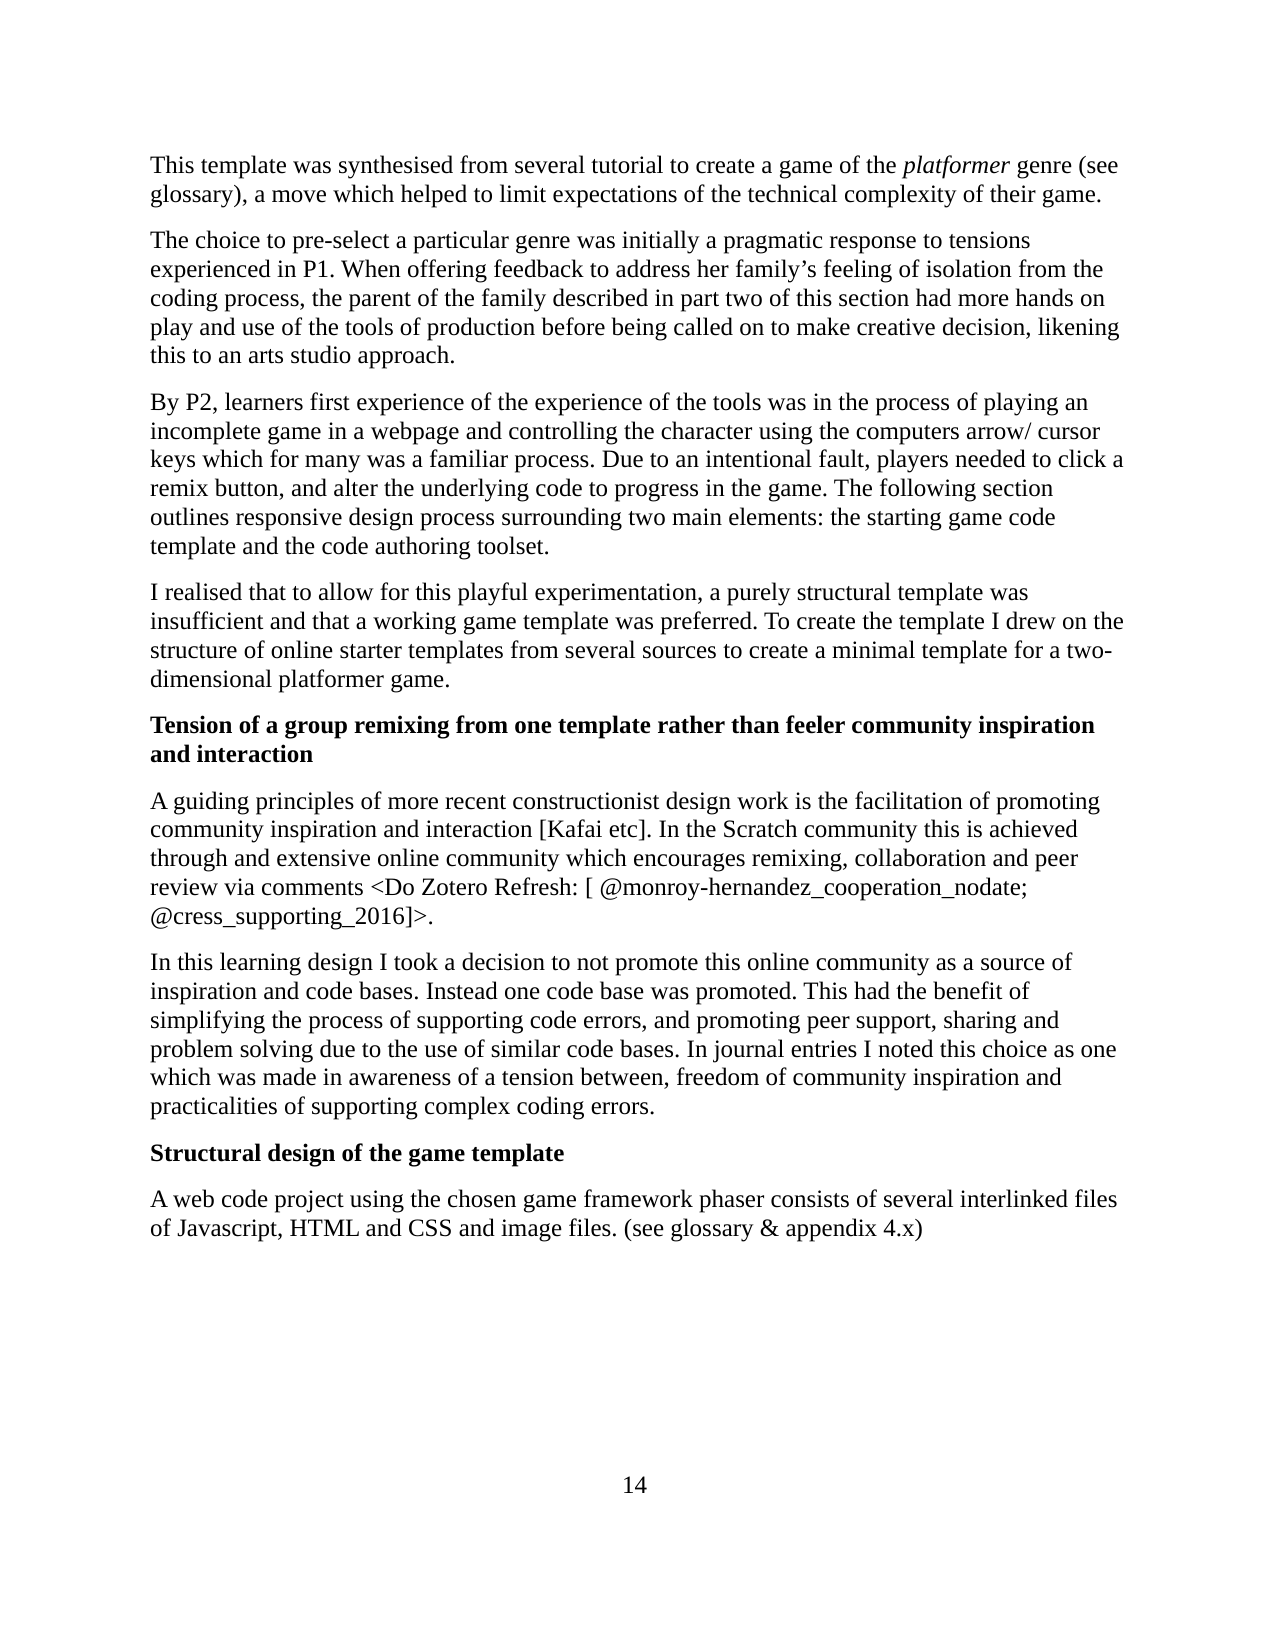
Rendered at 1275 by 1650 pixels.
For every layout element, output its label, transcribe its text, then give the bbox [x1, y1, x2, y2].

text I realised that to allow for this playful experimentation, a purely structural template was insufficient and that a working game template was preferred. To create the template I drew on the structure of online starter templates from several sources to create a minimal template for a two-dimensional platformer game. [150, 577, 1125, 692]
text A guiding principles of more recent constructionist design work is the facilitation of promoting community inspiration and interaction [Kafai etc]. In the Scratch community this is achieved through and extensive online community which encourages remixing, collaboration and peer review via comments <Do Zotero Refresh: [ @monroy-hernandez_cooperation_nodate; @cress_supporting_2016]>. [150, 786, 1125, 929]
text This template was synthesised from several tutorial to create a game of the platformer genre (see glossary), a move which helped to limit expectations of the technical complexity of their game. [150, 150, 1125, 207]
text Tension of a group remixing from one template rather than feeler community inspiration and interaction [150, 710, 1125, 768]
text In this learning design I took a decision to not promote this online community as a source of inspiration and code bases. Instead one code base was promoted. This had the benefit of simplifying the process of supporting code errors, and promoting peer support, sharing and problem solving due to the use of similar code bases. In journal entries I noted this choice as one which was made in awareness of a tension between, freedom of community inspiration and practicalities of supporting complex coding errors. [150, 947, 1125, 1120]
text A web code project using the chosen game framework phaser consists of several interlinked files of Javascript, HTML and CSS and image files. (see glossary & appendix 4.x) [150, 1184, 1125, 1242]
text By P2, learners first experience of the experience of the tools was in the process of playing an incomplete game in a webpage and controlling the character using the computers arrow/ cursor keys which for many was a familiar process. Due to an intentional fault, players needed to click a remix button, and alter the underlying code to progress in the game. The following section outlines responsive design process surrounding two main elements: the starting game code template and the code authoring toolset. [150, 387, 1125, 559]
text Structural design of the game template [150, 1138, 1125, 1167]
text The choice to pre-select a particular genre was initially a pragmatic response to tensions experienced in P1. When offering feedback to address her family’s feeling of isolation from the coding process, the parent of the family described in part two of this section had more hands on play and use of the tools of production before being called on to make creative decision, likening this to an arts studio approach. [150, 225, 1125, 369]
